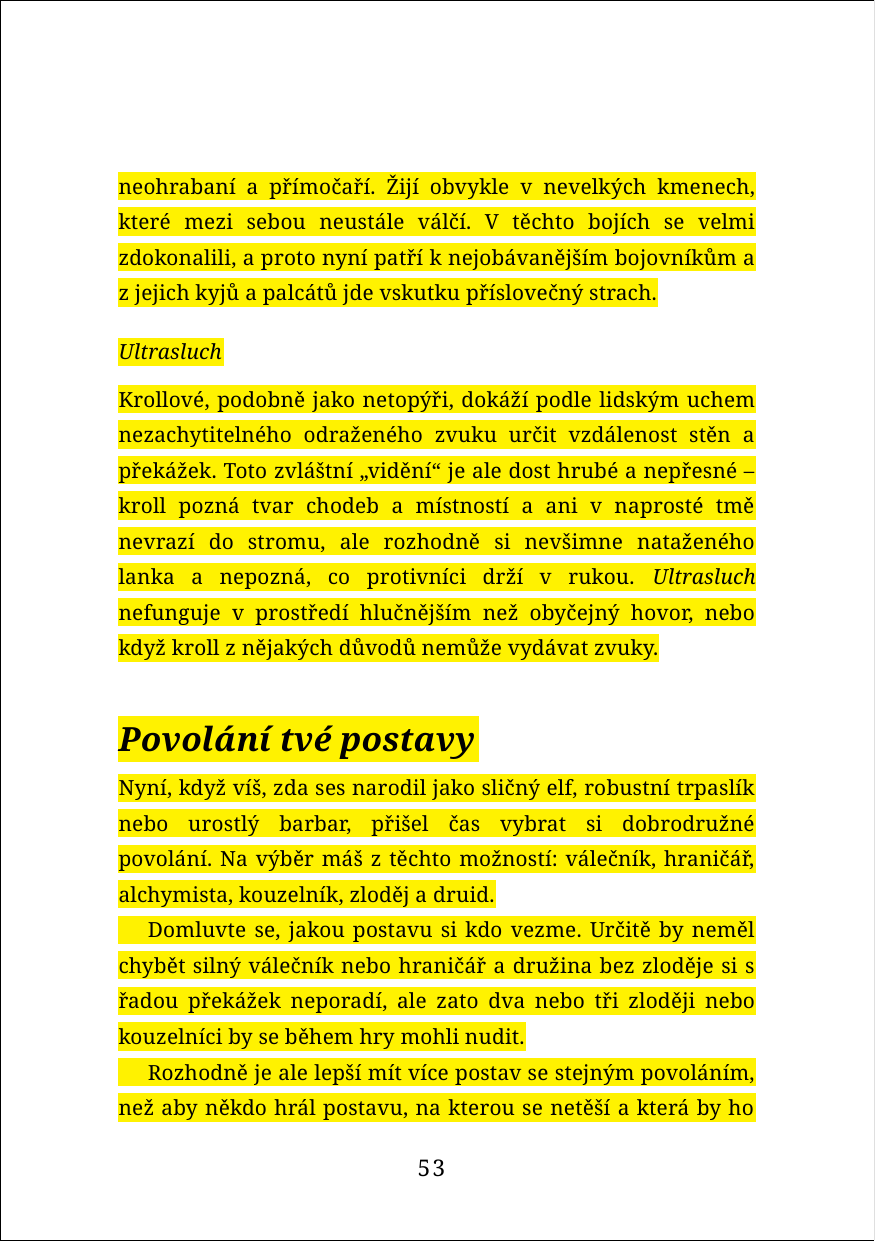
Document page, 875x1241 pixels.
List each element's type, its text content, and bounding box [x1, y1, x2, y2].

text Ultrasluch [118, 337, 756, 366]
text Nyní, když víš, zda ses narodil jako sličný elf, robustní trpaslík nebo urostlý barbar, přišel čas vybrat si dobrodružné povolání. Na výběr máš z těchto možností: válečník, hraničář, alchymista, kouzelník, zloděj a druid. Domluvte se, jakou postavu si kdo vezme. Určitě by neměl chybět silný válečník nebo hraničář a družina bez zloděje si s řadou překážek neporadí, ale zato dva nebo tři zloději nebo kouzelníci by se během hry mohli nudit. Rozhodně je ale lepší mít více postav se stejným povoláním, než aby někdo hrál postavu, na kterou se netěší a která by ho [118, 773, 756, 1122]
text Krollové, podobně jako netopýři, dokáží podle lidským uchem nezachytitelného odraženého zvuku určit vzdálenost stěn a překážek. Toto zvláštní „vidění“ je ale dost hrubé a nepřesné – kroll pozná tvar chodeb a místností a ani v naprosté tmě nevrazí do stromu, ale rozhodně si nevšimne nataženého lanka a nepozná, co protivníci drží v rukou. Ultrasluch nefunguje v prostředí hlučnějším než obyčejný hovor, nebo když kroll z nějakých důvodů nemůže vydávat zvuky. [118, 385, 756, 662]
text neohrabaní a přímočaří. Žijí obvykle v nevelkých kmenech, které mezi sebou neustále válčí. V těchto bojích se velmi zdokonalili, a proto nyní patří k nejobávanějším bojovníkům a z jejich kyjů a palcátů jde vskutku příslovečný strach. [118, 172, 756, 307]
subtitle Povolání tvé postavy [118, 716, 756, 762]
